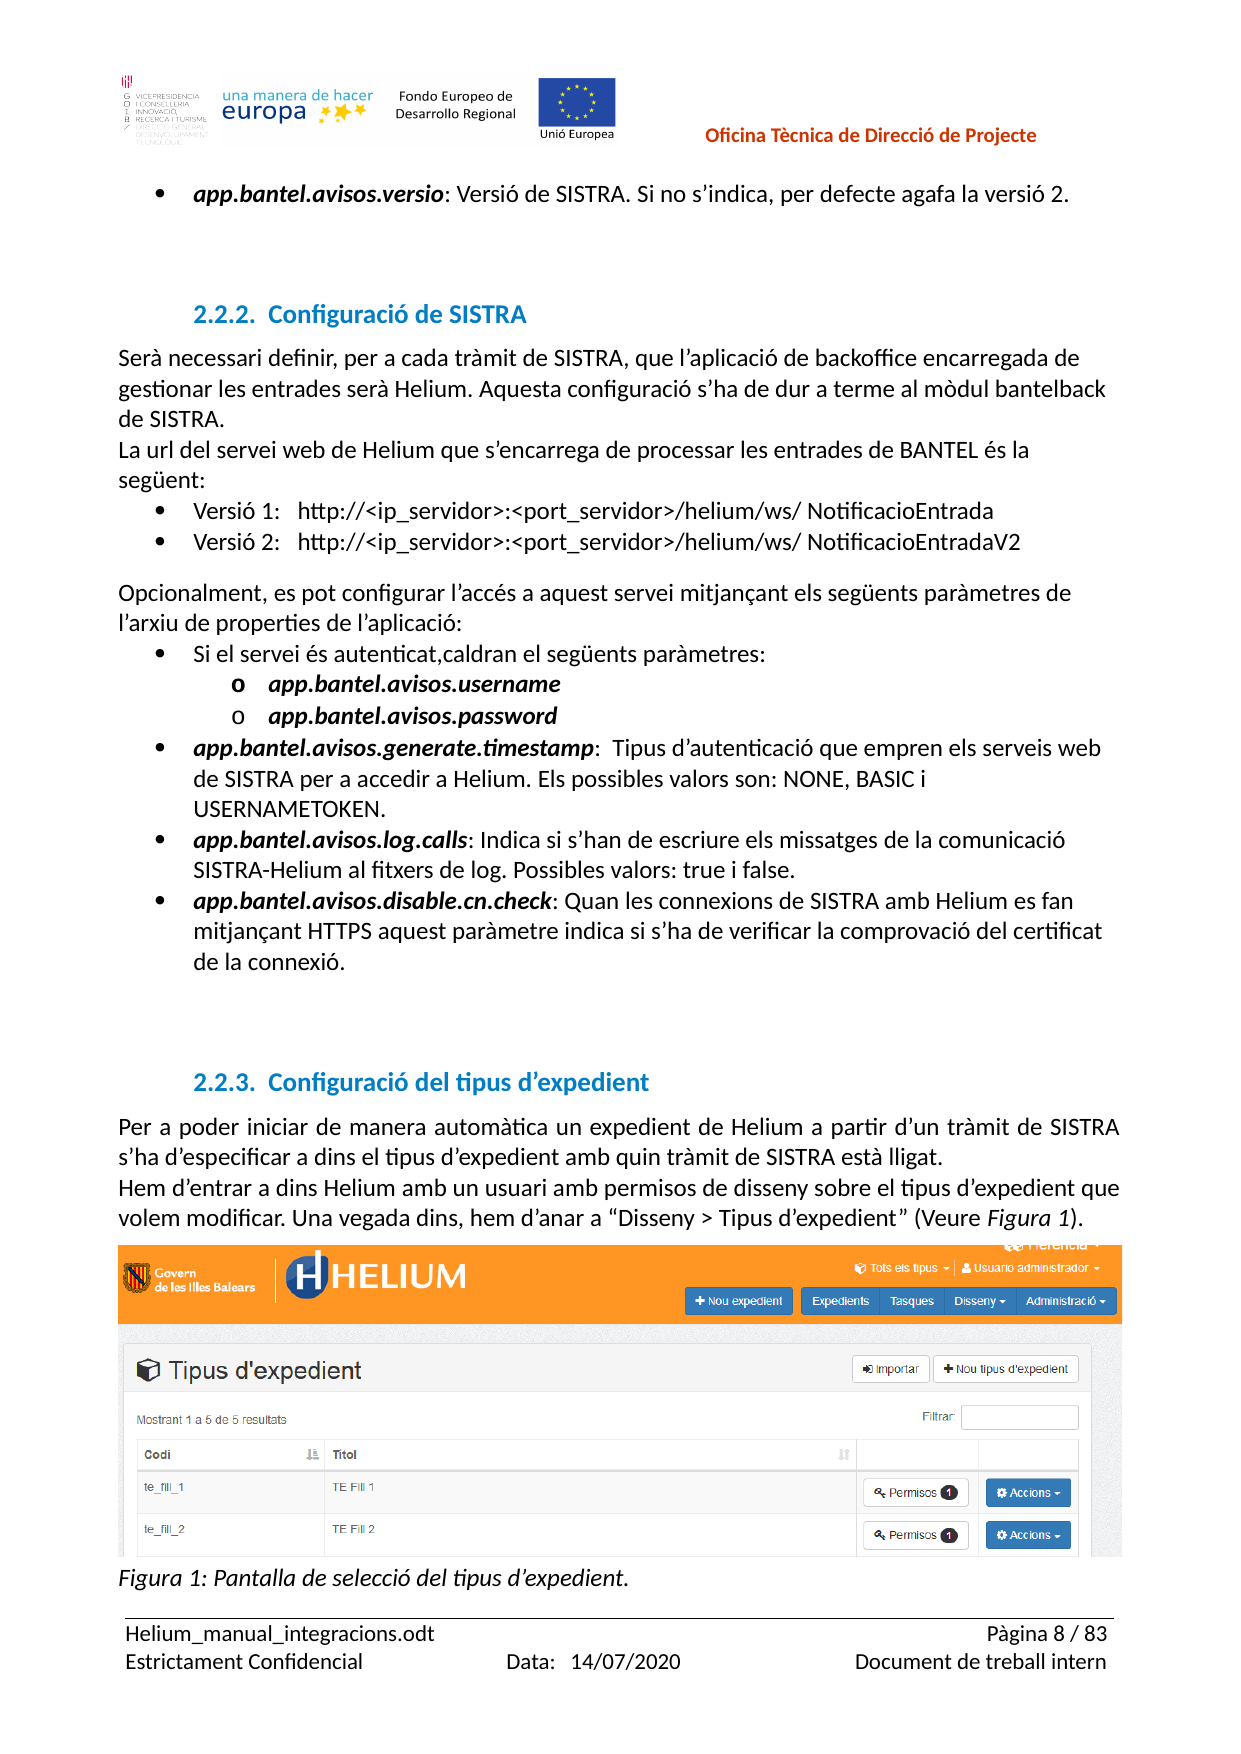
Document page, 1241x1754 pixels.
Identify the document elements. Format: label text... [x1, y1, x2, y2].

picture [118, 1245, 1123, 1557]
text Opcionalment, es pot configurar l’accés a aquest servei mitjançant els següents paràmetres de l’arxiu de properties de l’aplicació: [118, 577, 1122, 638]
list app.bantel.avisos.password [231, 700, 1122, 732]
picture [219, 73, 621, 147]
list app.bantel.avisos.log.calls: Indica si s’han de escriure els missatges de la comunicació SISTRA-Helium al fitxers de log. Possibles valors: true i false. [156, 824, 1122, 885]
text La url del servei web de Helium que s’encarrega de processar les entrades de BANTEL és la següent: [118, 434, 1122, 495]
text Figura 1: Pantalla de selecció del tipus d’expedient. [118, 1557, 1122, 1593]
text Serà necessari definir, per a cada tràmit de SISTRA, que l’aplicació de backoffice encarregada de gestionar les entrades serà Helium. Aquesta configuració s’ha de dur a terme al mòdul bantelback de SISTRA. [118, 343, 1122, 434]
subtitle Configuració del tipus d’expedient [193, 1065, 1122, 1098]
text Per a poder iniciar de manera automàtica un expedient de Helium a partir d’un tràmit de SISTRA s’ha d’especificar a dins el tipus d’expedient amb quin tràmit de SISTRA està lligat. [118, 1111, 1122, 1172]
subtitle Configuració de SISTRA [193, 297, 1122, 330]
list app.bantel.avisos.versio: Versió de SISTRA. Si no s’indica, per defecte agafa la versió 2. [156, 178, 1122, 208]
list Versió 1: http://<ip_servidor>:<port_servidor>/helium/ws/ NotificacioEntrada [156, 495, 1122, 526]
text Hem d’entrar a dins Helium amb un usuari amb permisos de disseny sobre el tipus d’expedient que volem modificar. Una vegada dins, hem d’anar a “Disseny > Tipus d’expedient” (Veure Figura 1). [118, 1172, 1122, 1233]
list app.bantel.avisos.generate.timestamp: Tipus d’autenticació que empren els serveis web de SISTRA per a accedir a Helium. Els possibles valors son: NONE, BASIC i USERNAMETOKEN. [156, 732, 1122, 824]
list app.bantel.avisos.username [231, 669, 1122, 700]
list app.bantel.avisos.disable.cn.check: Quan les connexions de SISTRA amb Helium es fan mitjançant HTTPS aquest paràmetre indica si s’ha de verificar la comprovació del certificat de la connexió. [156, 885, 1122, 976]
list Si el servei és autenticat,caldran el següents paràmetres: [156, 638, 1122, 669]
list Versió 2: http://<ip_servidor>:<port_servidor>/helium/ws/ NotificacioEntradaV2 [156, 526, 1122, 556]
picture [118, 73, 213, 147]
